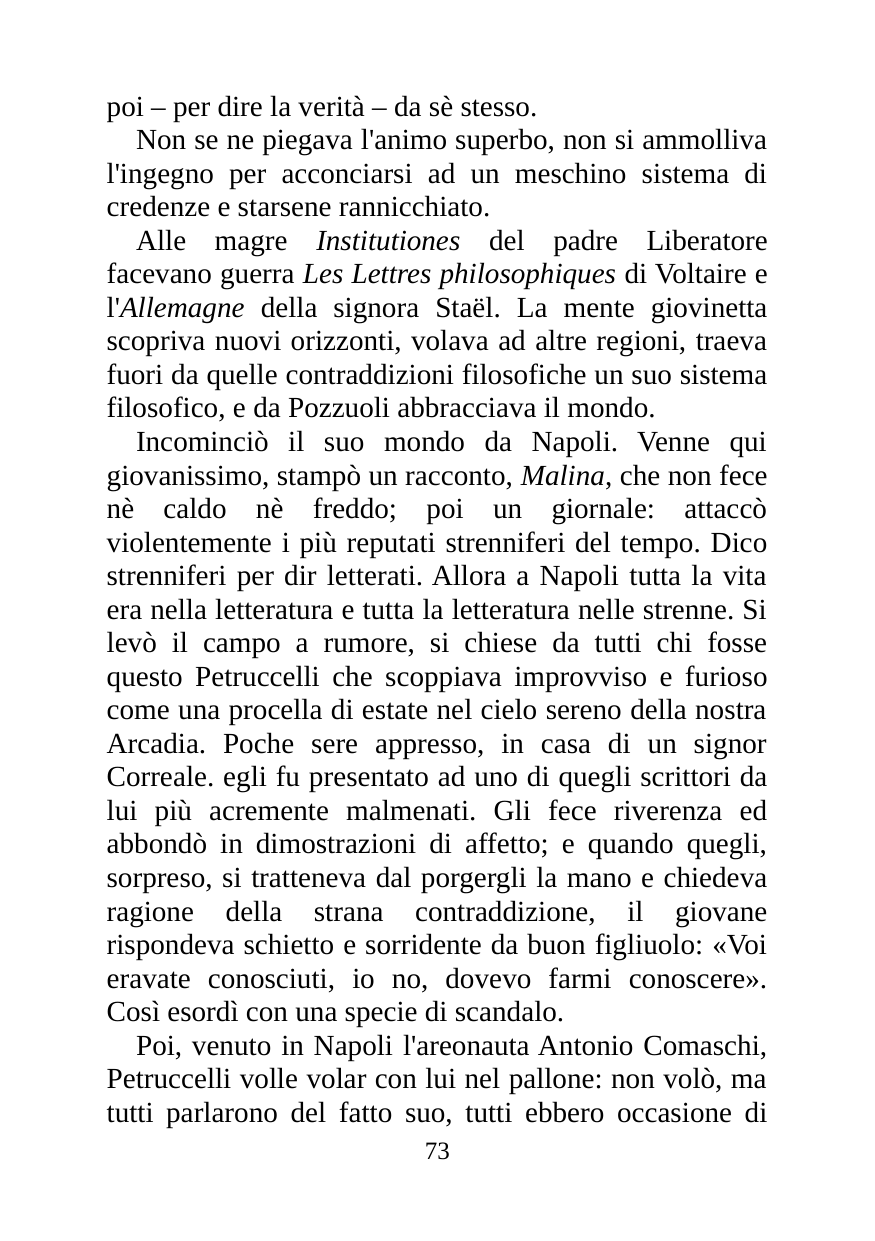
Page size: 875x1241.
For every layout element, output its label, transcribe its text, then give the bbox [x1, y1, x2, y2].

text Alle magre Institutiones del padre Liberatore facevano guerra Les Lettres philosophiques di Voltaire e l'Allemagne della signora Staël. La mente giovinetta scopriva nuovi orizzonti, volava ad altre regioni, traeva fuori da quelle contraddizioni filosofiche un suo sistema filosofico, e da Pozzuoli abbracciava il mondo. [106, 223, 768, 424]
text poi – per dire la verità – da sè stesso. [106, 89, 768, 122]
text Non se ne piegava l'animo superbo, non si ammolliva l'ingegno per acconciarsi ad un meschino sistema di credenze e starsene rannicchiato. [106, 122, 768, 223]
text Poi, venuto in Napoli l'areonauta Antonio Comaschi, Petruccelli volle volar con lui nel pallone: non volò, ma tutti parlarono del fatto suo, tutti ebbero occasione di [106, 1028, 768, 1128]
text Incominciò il suo mondo da Napoli. Venne qui giovanissimo, stampò un racconto, Malina, che non fece nè caldo nè freddo; poi un giornale: attaccò violentemente i più reputati strenniferi del tempo. Dico strenniferi per dir letterati. Allora a Napoli tutta la vita era nella letteratura e tutta la letteratura nelle strenne. Si levò il campo a rumore, si chiese da tutti chi fosse questo Petruccelli che scoppiava improvviso e furioso come una procella di estate nel cielo sereno della nostra Arcadia. Poche sere appresso, in casa di un signor Correale. egli fu presentato ad uno di quegli scrittori da lui più acremente malmenati. Gli fece riverenza ed abbondò in dimostrazioni di affetto; e quando quegli, sorpreso, si tratteneva dal porgergli la mano e chiedeva ragione della strana contraddizione, il giovane rispondeva schietto e sorridente da buon figliuolo: «Voi eravate conosciuti, io no, dovevo farmi conoscere». Così esordì con una specie di scandalo. [106, 424, 768, 1028]
